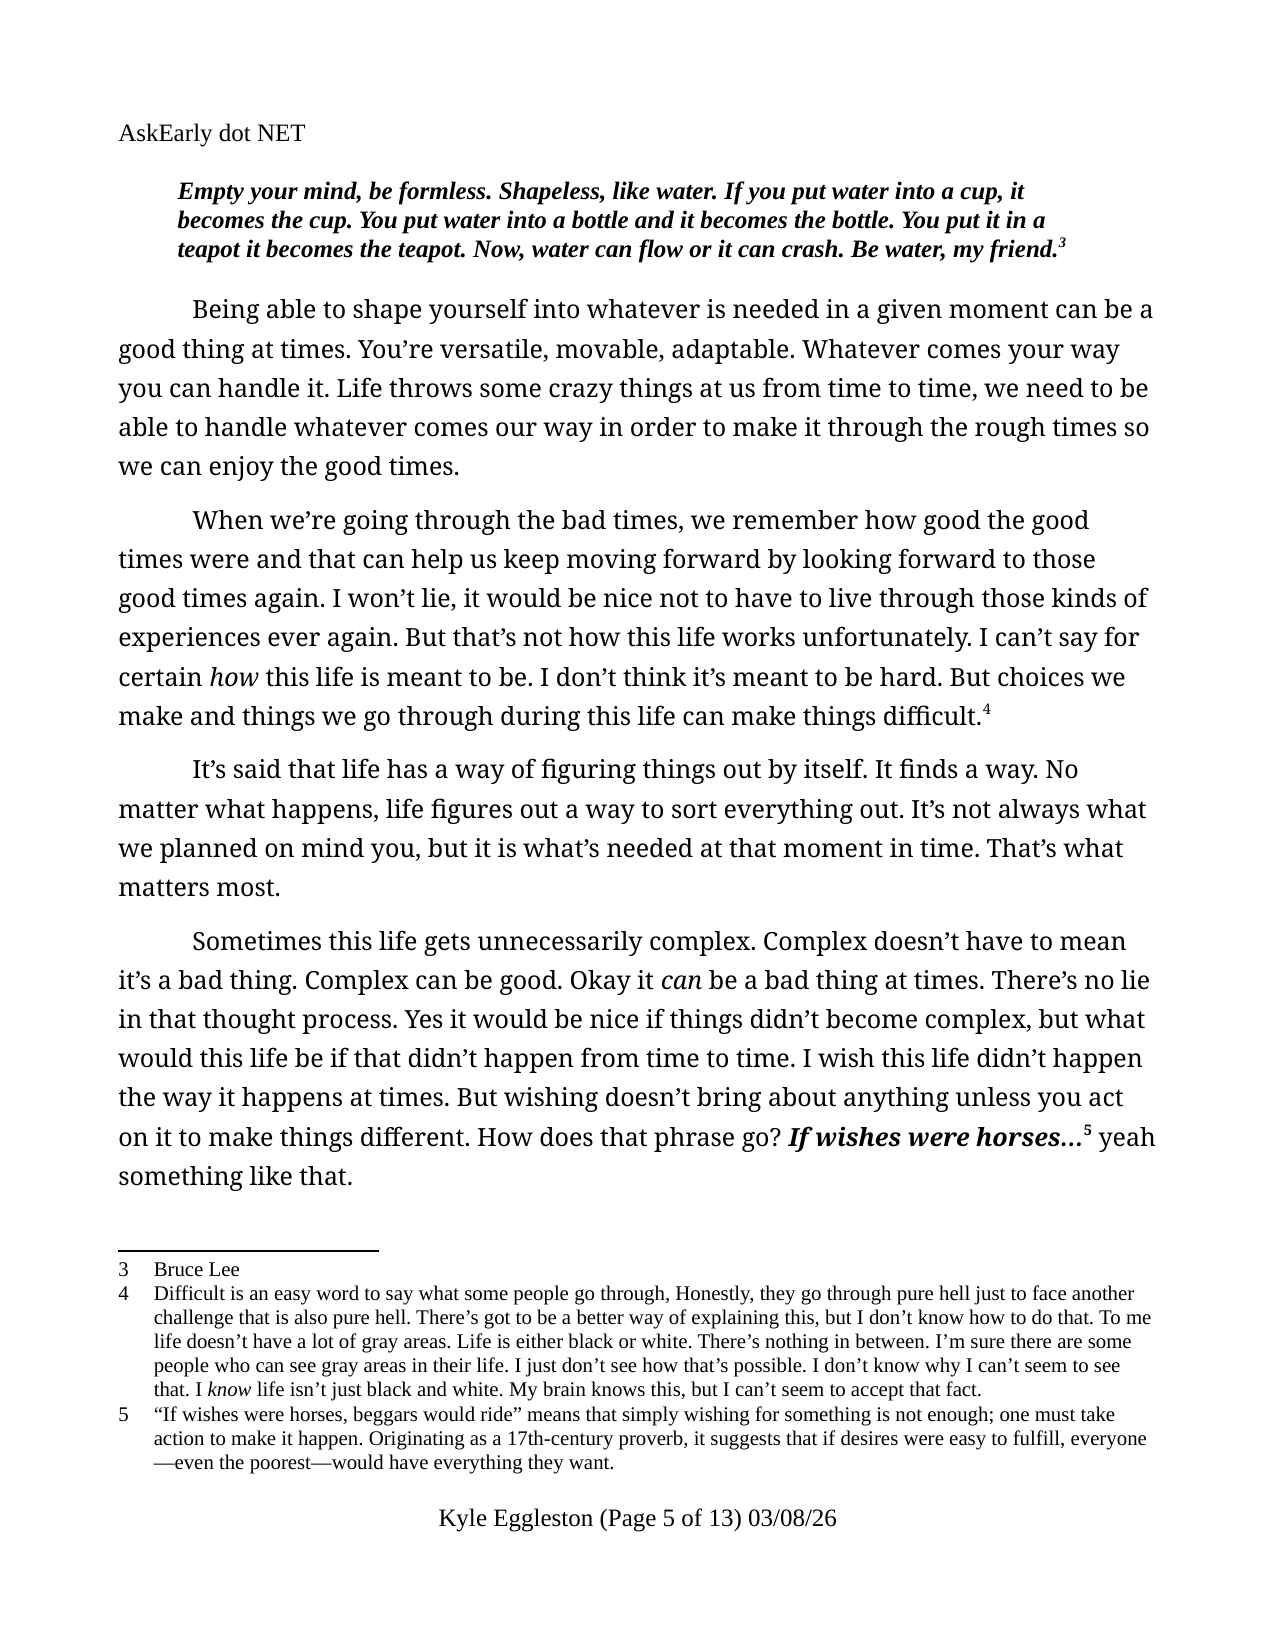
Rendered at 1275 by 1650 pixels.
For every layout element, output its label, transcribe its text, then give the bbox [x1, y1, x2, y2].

text Sometimes this life gets unnecessarily complex. Complex doesn’t have to mean it’s a bad thing. Complex can be good. Okay it can be a bad thing at times. There’s no lie in that thought process. Yes it would be nice if things didn’t become complex, but what would this life be if that didn’t happen from time to time. I wish this life didn’t happen the way it happens at times. But wishing doesn’t bring about anything unless you act on it to make things different. How does that phrase go? If wishes were horses… yeah something like that. [118, 923, 1157, 1192]
text Bruce Lee [118, 1257, 1157, 1281]
text Empty your mind, be formless. Shapeless, like water. If you put water into a cup, it becomes the cup. You put water into a bottle and it becomes the bottle. You put it in a teapot it becomes the teapot. Now, water can flow or it can crash. Be water, my friend. [177, 176, 1098, 263]
text “If wishes were horses, beggars would ride” means that simply wishing for something is not enough; one must take action to make it happen. Originating as a 17th-century proverb, it suggests that if desires were easy to fulfill, everyone —even the poorest—would have everything they want. [118, 1401, 1157, 1474]
text It’s said that life has a way of figuring things out by itself. It finds a way. No matter what happens, life figures out a way to sort everything out. It’s not always what we planned on mind you, but it is what’s needed at that moment in time. That’s what matters most. [118, 752, 1157, 904]
text When we’re going through the bad times, we remember how good the good times were and that can help us keep moving forward by looking forward to those good times again. I won’t lie, it would be nice not to have to live through those kinds of experiences ever again. But that’s not how this life works unfortunately. I can’t say for certain how this life is meant to be. I don’t think it’s meant to be hard. But choices we make and things we go through during this life can make things difficult. [118, 502, 1157, 732]
text Difficult is an easy word to say what some people go through, Honestly, they go through pure hell just to face another challenge that is also pure hell. There’s got to be a better way of explaining this, but I don’t know how to do that. To me life doesn’t have a lot of gray areas. Life is either black or white. There’s nothing in between. I’m sure there are some people who can see gray areas in their life. I just don’t see how that’s possible. I don’t know why I can’t seem to see that. I know life isn’t just black and white. My brain knows this, but I can’t seem to accept that fact. [118, 1281, 1157, 1401]
text Being able to shape yourself into whatever is needed in a given moment can be a good thing at times. You’re versatile, movable, adaptable. Whatever comes your way you can handle it. Life throws some crazy things at us from time to time, we need to be able to handle whatever comes our way in order to make it through the rough times so we can enjoy the good times. [118, 292, 1157, 483]
